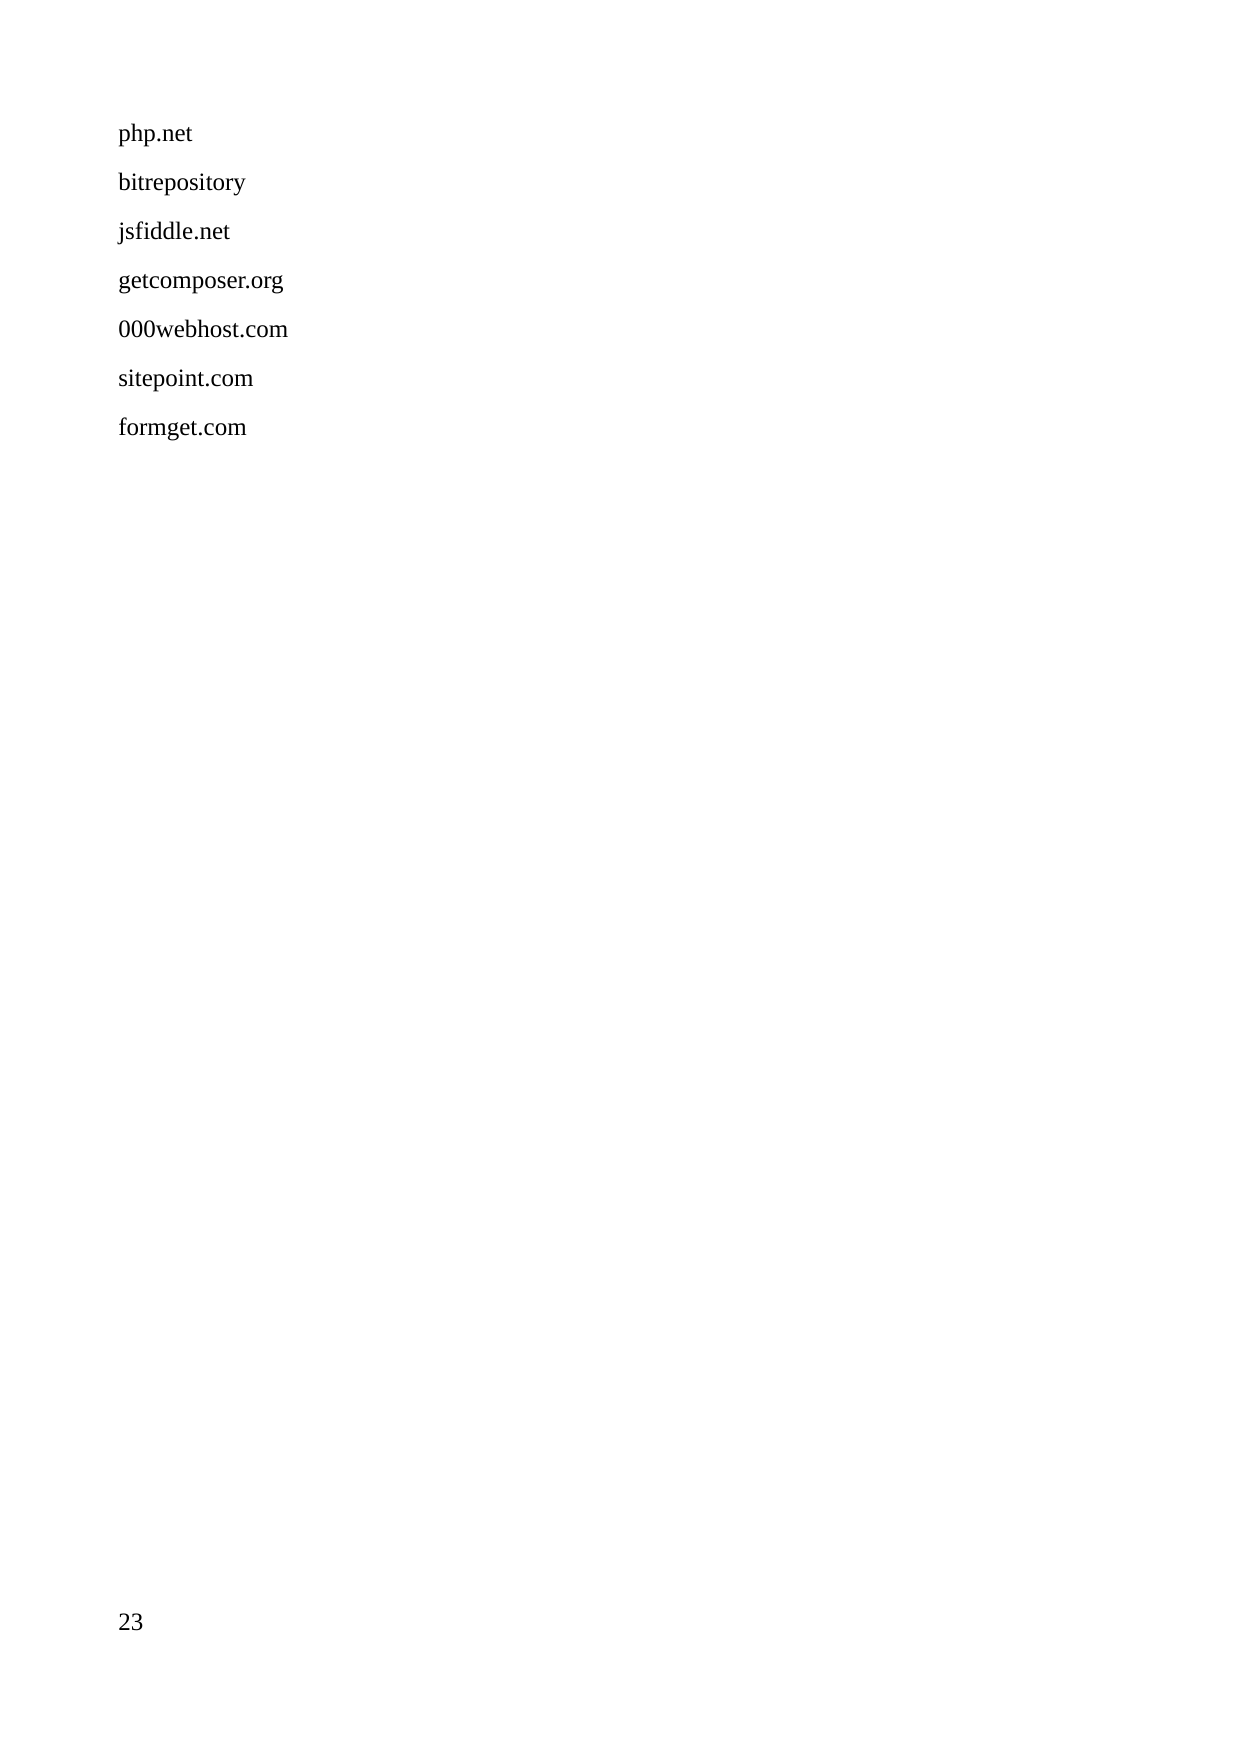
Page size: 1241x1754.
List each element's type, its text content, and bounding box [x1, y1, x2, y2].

text 000webhost.com [118, 314, 1122, 343]
text formget.com [118, 412, 1122, 441]
text bitrepository [118, 167, 1122, 196]
text sitepoint.com [118, 363, 1122, 392]
text php.net [118, 118, 1122, 147]
text getcomposer.org [118, 265, 1122, 294]
text jsfiddle.net [118, 216, 1122, 245]
